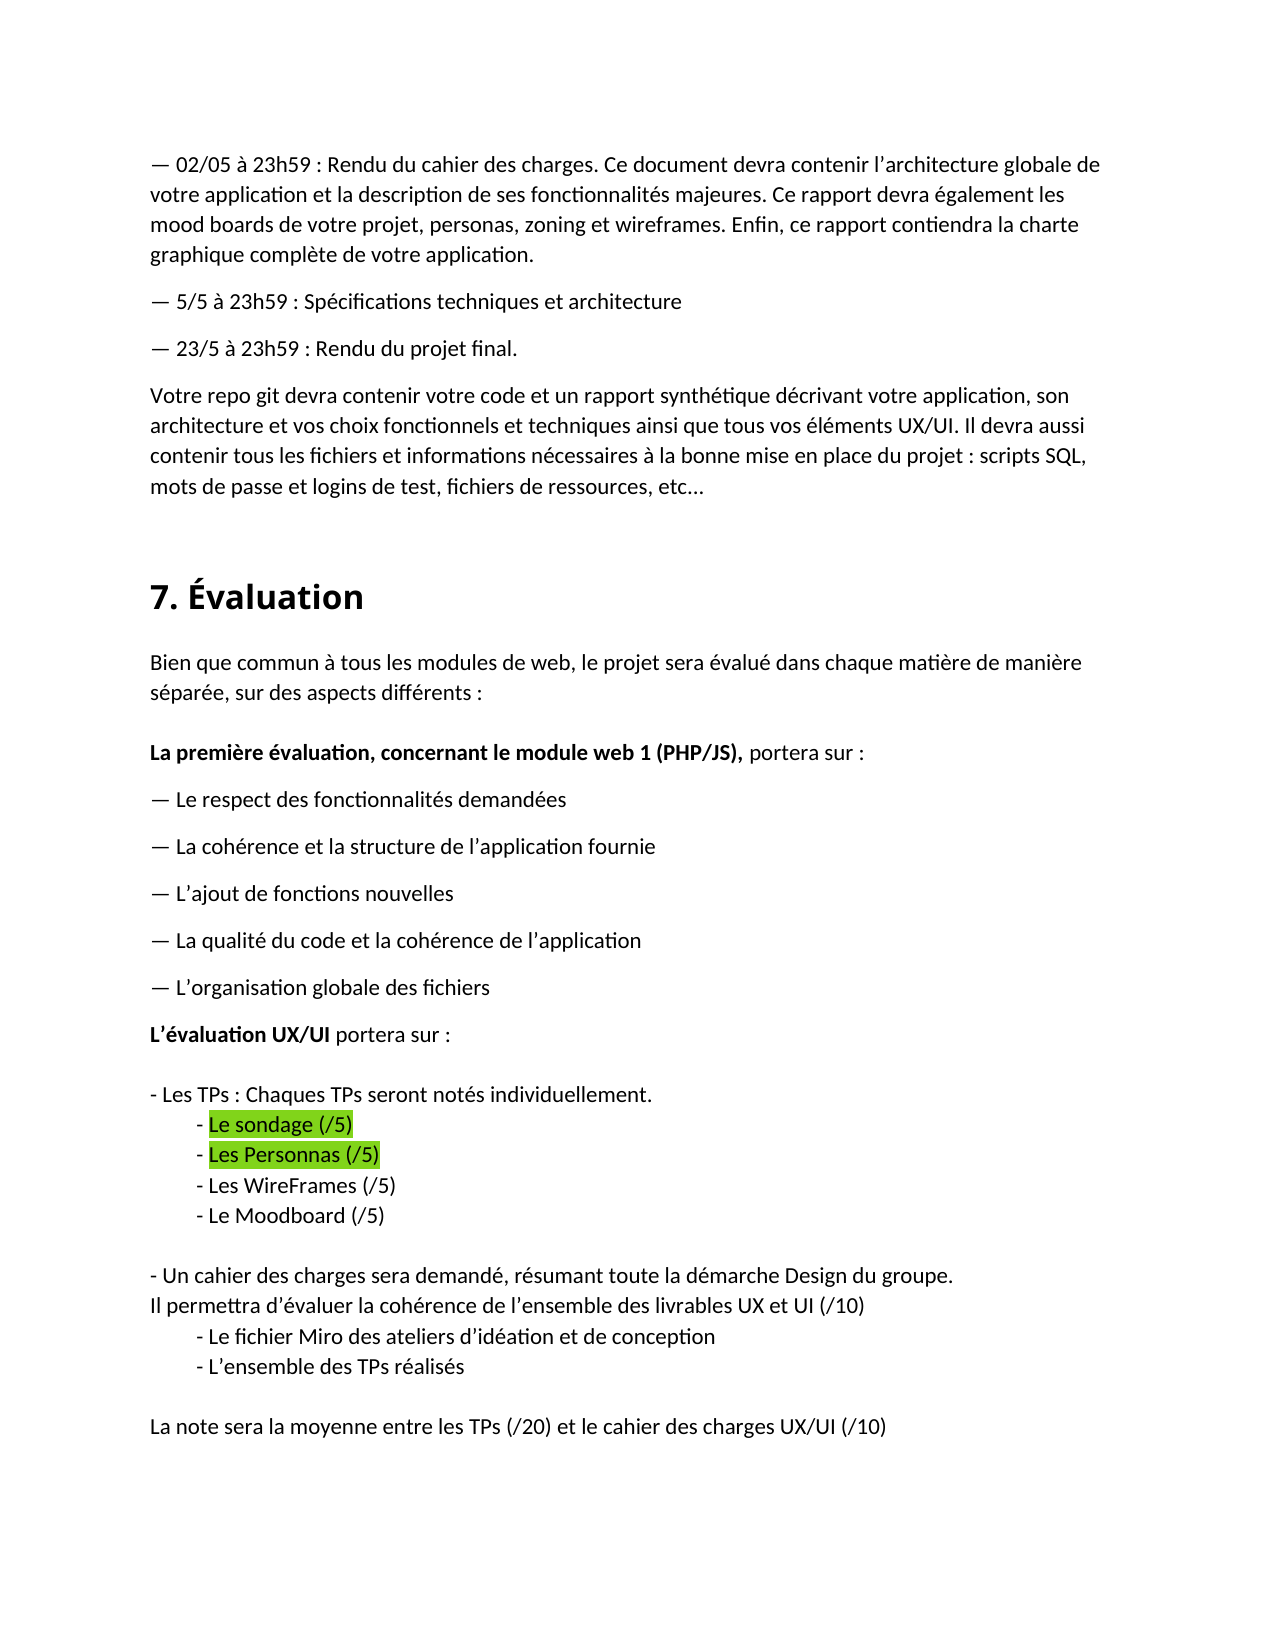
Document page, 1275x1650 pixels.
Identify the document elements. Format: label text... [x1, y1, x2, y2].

text — 23/5 à 23h59 : Rendu du projet final. [150, 334, 1125, 362]
text — 5/5 à 23h59 : Spécifications techniques et architecture [150, 287, 1125, 316]
text — 02/05 à 23h59 : Rendu du cahier des charges. Ce document devra contenir l’architecture globale de votre application et la description de ses fonctionnalités majeures. Ce rapport devra également les mood boards de votre projet, personas, zoning et wireframes. Enfin, ce rapport contiendra la charte graphique complète de votre application. [150, 150, 1125, 269]
subtitle 7. Évaluation [150, 574, 1125, 619]
text — La qualité du code et la cohérence de l’application [150, 926, 1125, 954]
text — La cohérence et la structure de l’application fournie [150, 832, 1125, 860]
text — L’organisation globale des fichiers [150, 973, 1125, 1001]
text — L’ajout de fonctions nouvelles [150, 879, 1125, 907]
text Votre repo git devra contenir votre code et un rapport synthétique décrivant votre application, son architecture et vos choix fonctionnels et techniques ainsi que tous vos éléments UX/UI. Il devra aussi contenir tous les fichiers et informations nécessaires à la bonne mise en place du projet : scripts SQL, mots de passe et logins de test, fichiers de ressources, etc... [150, 381, 1125, 500]
text — Le respect des fonctionnalités demandées [150, 785, 1125, 813]
text L’évaluation UX/UI portera sur : - Les TPs : Chaques TPs seront notés individuellement. - Le sondage (/5) - Les Personnas (/5) - Les WireFrames (/5) - Le Moodboard (/5) - Un cahier des charges sera demandé, résumant toute la démarche Design du groupe. Il permettra d’évaluer la cohérence de l’ensemble des livrables UX et UI (/10) - Le fichier Miro des ateliers d’idéation et de conception - L’ensemble des TPs réalisés La note sera la moyenne entre les TPs (/20) et le cahier des charges UX/UI (/10) [150, 1020, 1125, 1441]
text Bien que commun à tous les modules de web, le projet sera évalué dans chaque matière de manière séparée, sur des aspects différents : La première évaluation, concernant le module web 1 (PHP/JS), portera sur : [150, 648, 1125, 767]
